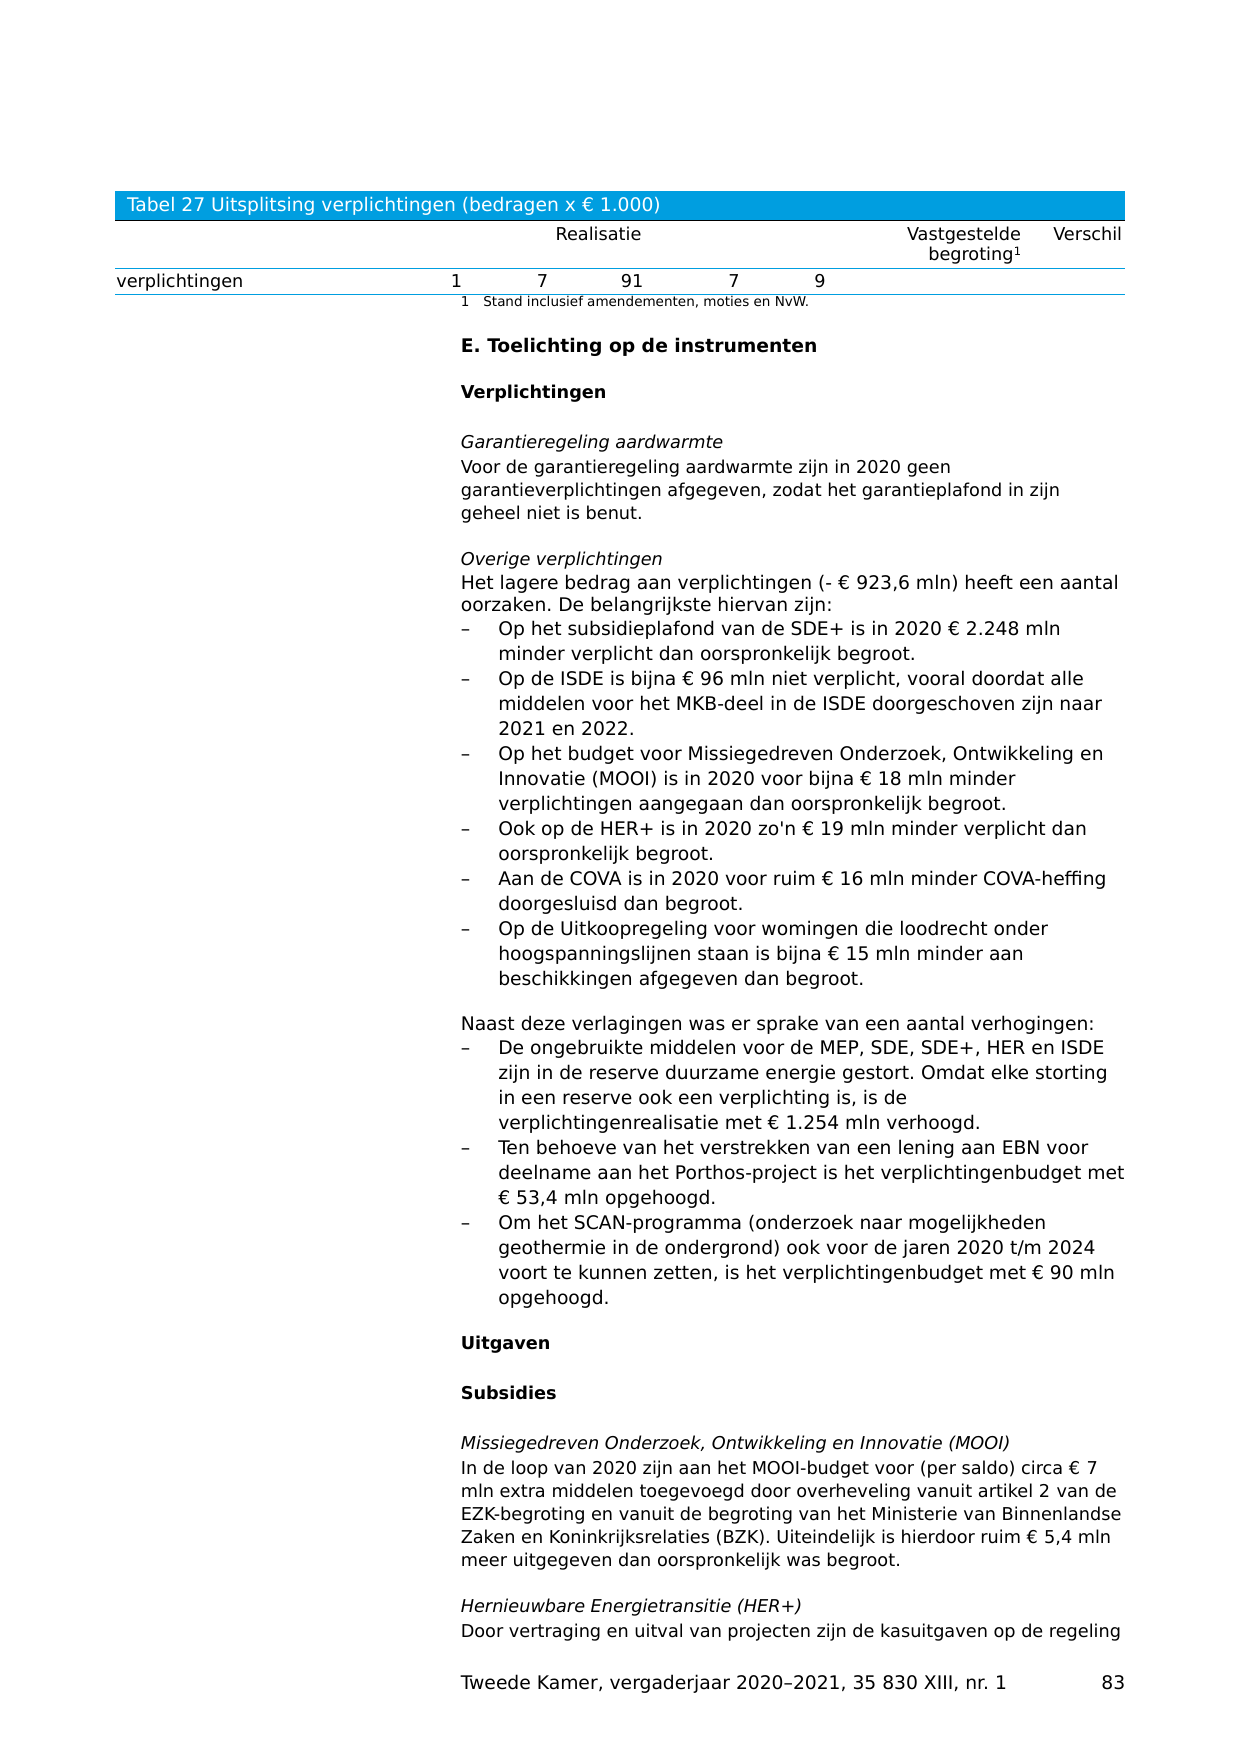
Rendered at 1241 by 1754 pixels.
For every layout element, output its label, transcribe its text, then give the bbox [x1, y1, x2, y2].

text Uitgaven [461, 1331, 1125, 1354]
table_cell 7 [465, 269, 551, 294]
table_header Tabel 27 Uitsplitsing verplichtingen (bedragen x € 1.000) [115, 191, 1125, 220]
list Op de Uitkoopregeling voor womingen die loodrecht onder hoogspanningslijnen staan is bijna € 15 mln minder aan beschikkingen afgegeven dan begroot. [461, 916, 1125, 991]
table_cell 91 [551, 269, 646, 294]
text Overige verplichtingen [461, 547, 1125, 570]
text Verplichtingen [461, 380, 1125, 403]
table_cell 9 [742, 269, 828, 294]
text Garantieregeling aardwarmte [461, 430, 1125, 453]
text Missiegedreven Onderzoek, Ontwikkeling en Innovatie (MOOI) [461, 1431, 1125, 1454]
table_cell [1024, 269, 1125, 294]
table_cell 7 [646, 269, 742, 294]
list Op de ISDE is bijna € 96 mln niet verplicht, vooral doordat alle middelen voor het MKB-deel in de ISDE doorgeschoven zijn naar 2021 en 2022. [461, 666, 1125, 741]
table_cell verplichtingen [115, 269, 368, 294]
table_cell Realisatie [369, 221, 828, 268]
list Ook op de HER+ is in 2020 zo'n € 19 mln minder verplicht dan oorspronkelijk begroot. [461, 816, 1125, 866]
text Naast deze verlagingen was er sprake van een aantal verhogingen: [461, 1013, 1125, 1034]
list Op het budget voor Missiegedreven Onderzoek, Ontwikkeling en Innovatie (MOOI) is in 2020 voor bijna € 18 mln minder verplichtingen aangegaan dan oorspronkelijk begroot. [461, 741, 1125, 816]
table_cell 1 [369, 269, 464, 294]
list Om het SCAN-programma (onderzoek naar mogelijkheden geothermie in de ondergrond) ook voor de jaren 2020 t/m 2024 voort te kunnen zetten, is het verplichtingenbudget met € 90 mln opgehoogd. [461, 1209, 1125, 1309]
text In de loop van 2020 zijn aan het MOOI-budget voor (per saldo) circa € 7 mln extra middelen toegevoegd door overheveling vanuit artikel 2 van de EZK-begroting en vanuit de begroting van het Ministerie van Binnenlandse Zaken en Koninkrijksrelaties (BZK). Uiteindelijk is hierdoor ruim € 5,4 mln meer uitgegeven dan oorspronkelijk was begroot. [461, 1456, 1125, 1571]
table_cell [828, 269, 1024, 294]
list De ongebruikte middelen voor de MEP, SDE, SDE+, HER en ISDE zijn in de reserve duurzame energie gestort. Omdat elke storting in een reserve ook een verplichting is, is de verplichtingenrealisatie met € 1.254 mln verhoogd. [461, 1034, 1125, 1134]
text Door vertraging en uitval van projecten zijn de kasuitgaven op de regeling [461, 1619, 1125, 1642]
table_cell Vastgestelde begroting1 [828, 221, 1024, 268]
text Hernieuwbare Energietransitie (HER+) [461, 1594, 1125, 1617]
list Aan de COVA is in 2020 voor ruim € 16 mln minder COVA-heffing doorgesluisd dan begroot. [461, 866, 1125, 916]
text Subsidies [461, 1381, 1125, 1404]
list Op het subsidieplafond van de SDE+ is in 2020 € 2.248 mln minder verplicht dan oorspronkelijk begroot. [461, 616, 1125, 666]
table_cell [115, 221, 368, 268]
list Stand inclusief amendementen, moties en NvW. [461, 295, 1125, 310]
list Ten behoeve van het verstrekken van een lening aan EBN voor deelname aan het Porthos-project is het verplichtingenbudget met € 53,4 mln opgehoogd. [461, 1134, 1125, 1209]
text Voor de garantieregeling aardwarmte zijn in 2020 geen garantieverplichtingen afgegeven, zodat het garantieplafond in zijn geheel niet is benut. [461, 455, 1125, 524]
table_cell Verschil [1024, 221, 1125, 268]
title E. Toelichting op de instrumenten [461, 335, 1125, 357]
text Het lagere bedrag aan verplichtingen (- € 923,6 mln) heeft een aantal oorzaken. De belangrijkste hiervan zijn: [461, 572, 1125, 616]
